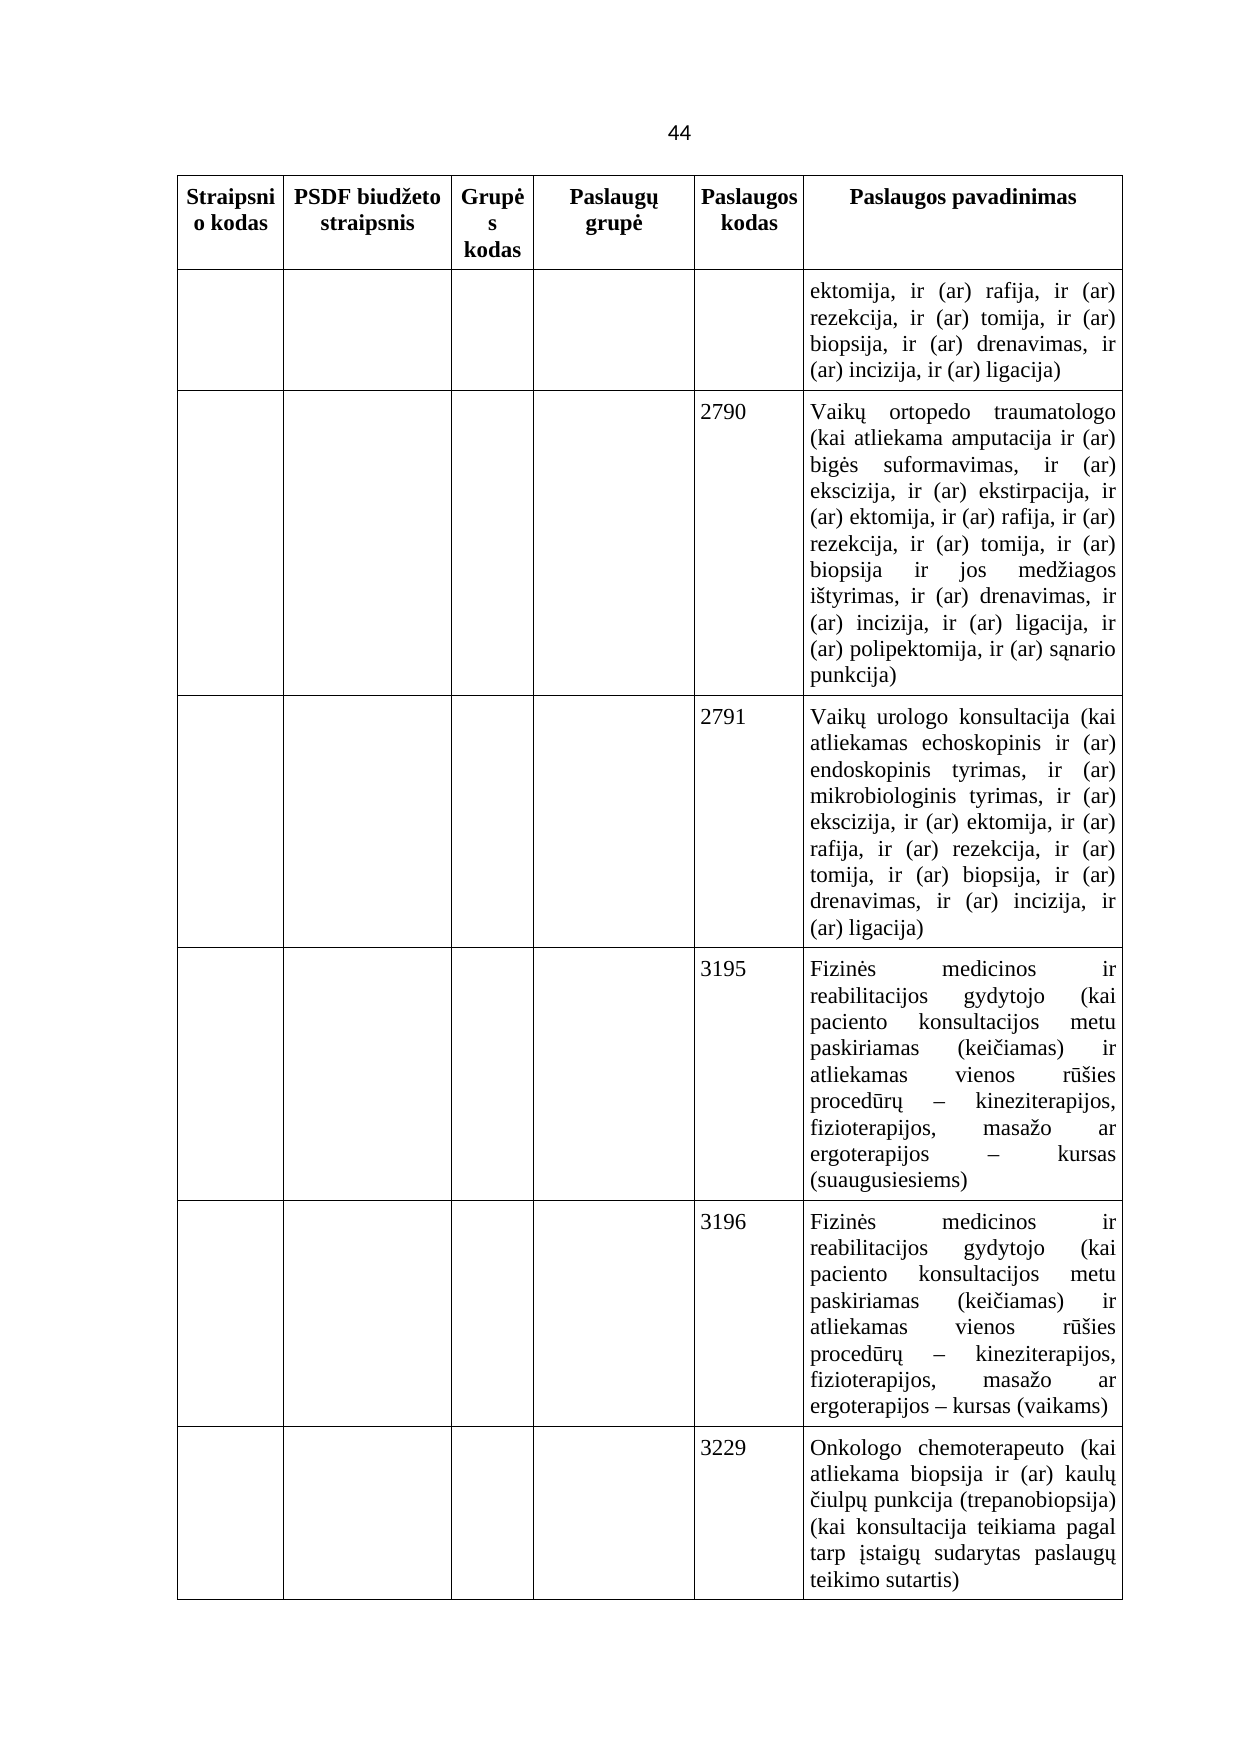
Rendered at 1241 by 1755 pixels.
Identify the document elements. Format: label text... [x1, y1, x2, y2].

table_cell [178, 948, 283, 1200]
table_cell [534, 696, 694, 947]
table_cell ektomija, ir (ar) rafija, ir (ar) rezekcija, ir (ar) tomija, ir (ar) biopsija, ir (ar) drenavimas, ir (ar) incizija, ir (ar) ligacija) [804, 270, 1122, 390]
table_header Paslaugos kodas [695, 176, 803, 269]
table_cell [284, 270, 451, 390]
table_cell [178, 270, 283, 390]
table_cell Vaikų urologo konsultacija (kai atliekamas echoskopinis ir (ar) endoskopinis tyrimas, ir (ar) mikrobiologinis tyrimas, ir (ar) ekscizija, ir (ar) ektomija, ir (ar) rafija, ir (ar) rezekcija, ir (ar) tomija, ir (ar) biopsija, ir (ar) drenavimas, ir (ar) incizija, ir (ar) ligacija) [804, 696, 1122, 947]
table_cell [452, 948, 533, 1200]
table_cell Fizinės medicinos ir reabilitacijos gydytojo (kai paciento konsultacijos metu paskiriamas (keičiamas) ir atliekamas vienos rūšies procedūrų – kineziterapijos, fizioterapijos, masažo ar ergoterapijos – kursas (vaikams) [804, 1201, 1122, 1426]
table_cell [284, 696, 451, 947]
table_cell [534, 391, 694, 695]
table_cell [284, 1427, 451, 1599]
table_cell [284, 391, 451, 695]
table_cell [695, 270, 803, 390]
table_cell 2790 [695, 391, 803, 695]
table_cell [452, 1201, 533, 1426]
table_cell [178, 391, 283, 695]
table_cell Vaikų ortopedo traumatologo (kai atliekama amputacija ir (ar) bigės suformavimas, ir (ar) ekscizija, ir (ar) ekstirpacija, ir (ar) ektomija, ir (ar) rafija, ir (ar) rezekcija, ir (ar) tomija, ir (ar) biopsija ir jos medžiagos ištyrimas, ir (ar) drenavimas, ir (ar) incizija, ir (ar) ligacija, ir (ar) polipektomija, ir (ar) sąnario punkcija) [804, 391, 1122, 695]
table_cell [452, 391, 533, 695]
table_cell [534, 270, 694, 390]
table_header Grupės kodas [452, 176, 533, 269]
table_cell [284, 948, 451, 1200]
table_cell 3196 [695, 1201, 803, 1426]
table_cell [178, 1201, 283, 1426]
table_cell [178, 696, 283, 947]
table_header PSDF biudžeto straipsnis [284, 176, 451, 269]
table_header Paslaugų grupė [534, 176, 694, 269]
table_cell [178, 1427, 283, 1599]
table_cell 2791 [695, 696, 803, 947]
table_cell [534, 1201, 694, 1426]
table_cell Onkologo chemoterapeuto (kai atliekama biopsija ir (ar) kaulų čiulpų punkcija (trepanobiopsija) (kai konsultacija teikiama pagal tarp įstaigų sudarytas paslaugų teikimo sutartis) [804, 1427, 1122, 1599]
table_cell 3195 [695, 948, 803, 1200]
table_cell [452, 270, 533, 390]
table_cell [534, 948, 694, 1200]
table_header Straipsnio kodas [178, 176, 283, 269]
table_cell [452, 696, 533, 947]
table_header Paslaugos pavadinimas [804, 176, 1122, 269]
table_cell 3229 [695, 1427, 803, 1599]
table_cell [452, 1427, 533, 1599]
table_cell Fizinės medicinos ir reabilitacijos gydytojo (kai paciento konsultacijos metu paskiriamas (keičiamas) ir atliekamas vienos rūšies procedūrų – kineziterapijos, fizioterapijos, masažo ar ergoterapijos – kursas (suaugusiesiems) [804, 948, 1122, 1200]
table_cell [534, 1427, 694, 1599]
table_cell [284, 1201, 451, 1426]
